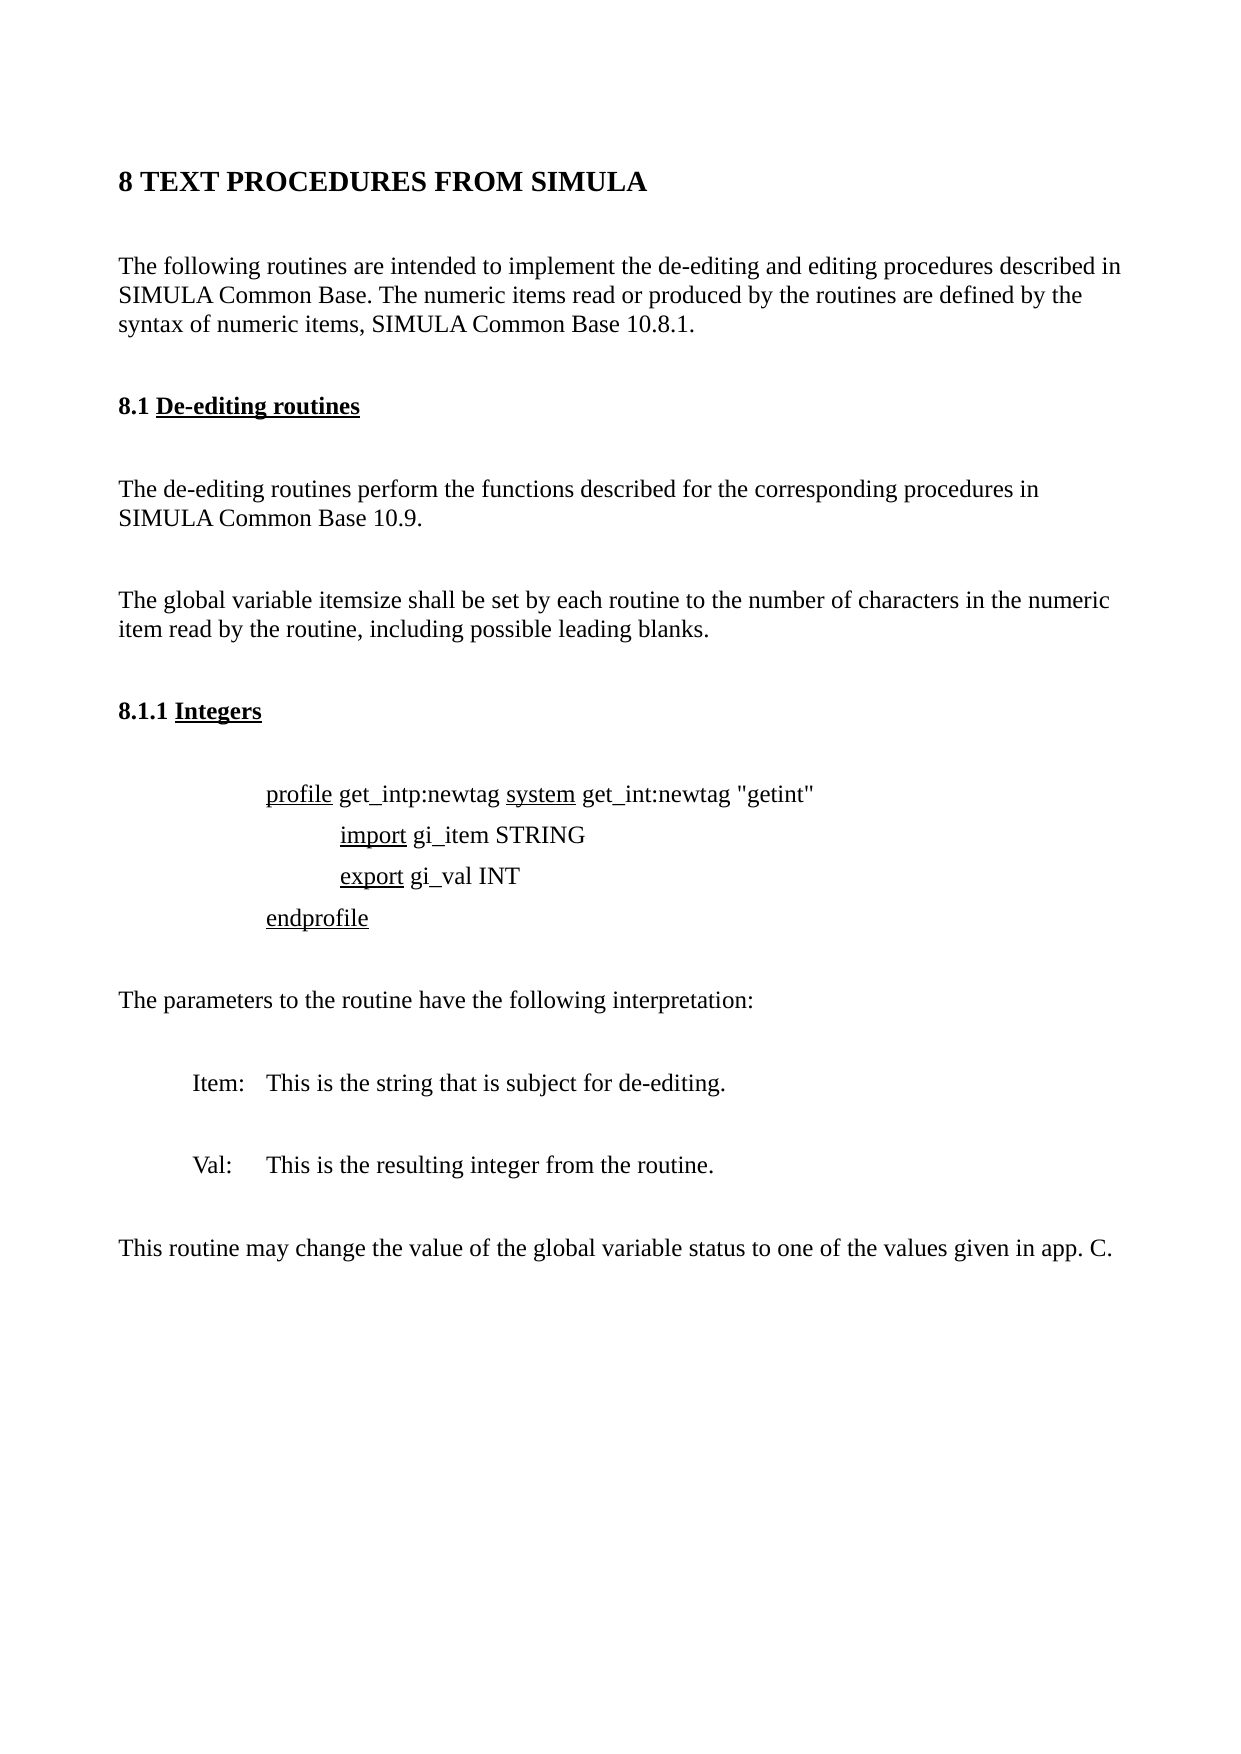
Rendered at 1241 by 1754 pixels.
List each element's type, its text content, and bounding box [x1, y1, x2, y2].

text Val: This is the resulting integer from the routine. [118, 1150, 1122, 1179]
text 8.1 De-editing routines [118, 391, 1122, 420]
text This routine may change the value of the global variable status to one of the values given in app. C. [118, 1233, 1122, 1261]
text The following routines are intended to implement the de-editing and editing procedures described in SIMULA Common Base. The numeric items read or produced by the routines are defined by the syntax of numeric items, SIMULA Common Base 10.8.1. [118, 251, 1122, 338]
text The parameters to the routine have the following interpretation: [118, 985, 1122, 1014]
text export gi_val INT [118, 861, 1122, 890]
text import gi_item STRING [118, 820, 1122, 849]
text The global variable itemsize shall be set by each routine to the number of characters in the numeric item read by the routine, including possible leading blanks. [118, 585, 1122, 643]
text Item: This is the string that is subject for de-editing. [118, 1068, 1122, 1096]
text 8.1.1 Integers [118, 696, 1122, 725]
text profile get_intp:newtag system get_int:newtag "getint" [118, 779, 1122, 808]
text 8 TEXT PROCEDURES FROM SIMULA [118, 164, 1122, 198]
text endprofile [118, 903, 1122, 931]
text The de-editing routines perform the functions described for the corresponding procedures in SIMULA Common Base 10.9. [118, 474, 1122, 531]
